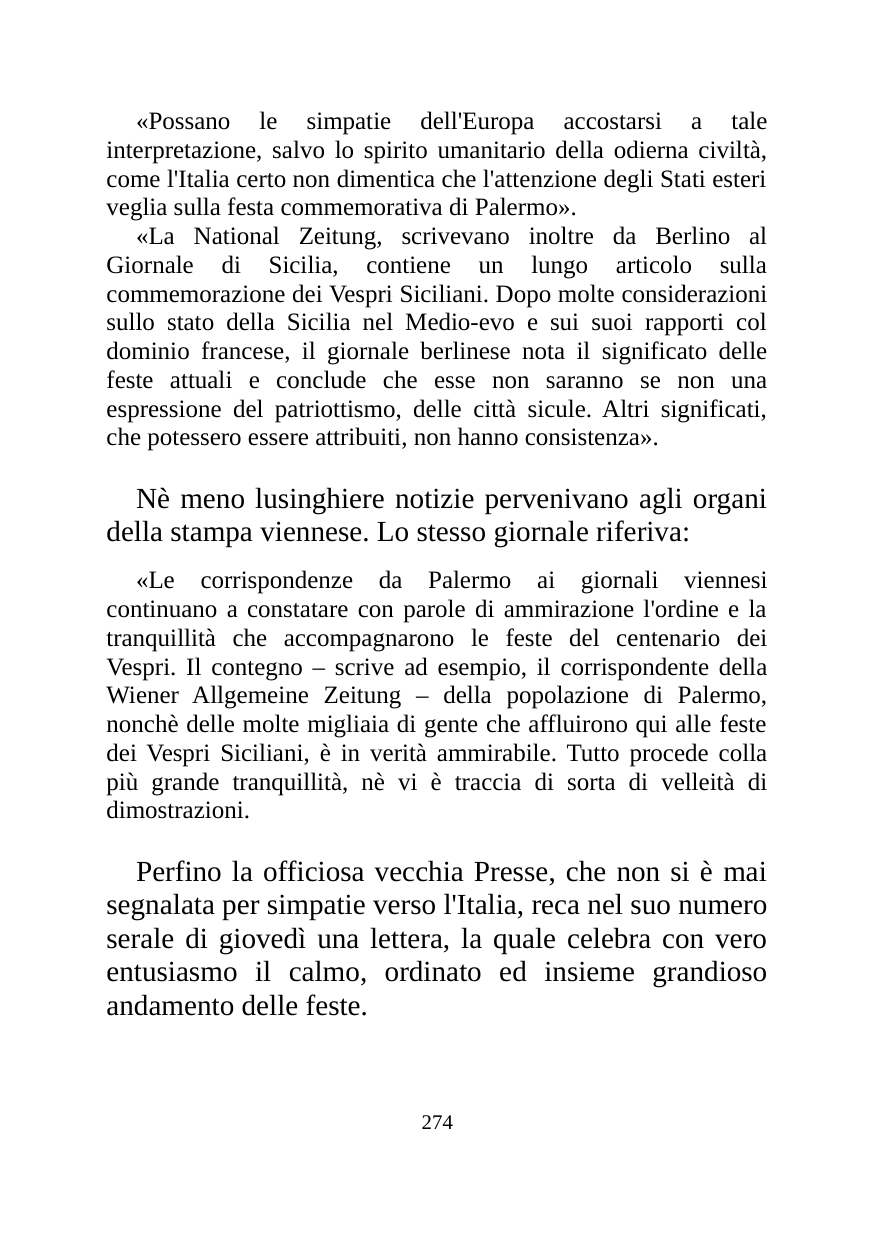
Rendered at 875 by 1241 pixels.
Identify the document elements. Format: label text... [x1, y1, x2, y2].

text Perfino la officiosa vecchia Presse, che non si è mai segnalata per simpatie verso l'Italia, reca nel suo numero serale di giovedì una lettera, la quale celebra con vero entusiasmo il calmo, ordinato ed insieme grandioso andamento delle feste. [106, 854, 768, 1021]
text «Possano le simpatie dell'Europa accostarsi a tale interpretazione, salvo lo spirito umanitario della odierna civiltà, come l'Italia certo non dimentica che l'attenzione degli Stati esteri veglia sulla festa commemorativa di Palermo». [106, 106, 768, 221]
text Nè meno lusinghiere notizie pervenivano agli organi della stampa viennese. Lo stesso giornale riferiva: [106, 481, 768, 548]
text «La National Zeitung, scrivevano inoltre da Berlino al Giornale di Sicilia, contiene un lungo articolo sulla commemorazione dei Vespri Siciliani. Dopo molte considerazioni sullo stato della Sicilia nel Medio-evo e sui suoi rapporti col dominio francese, il giornale berlinese nota il significato delle feste attuali e conclude che esse non saranno se non una espressione del patriottismo, delle città sicule. Altri significati, che potessero essere attribuiti, non hanno consistenza». [106, 221, 768, 451]
text «Le corrispondenze da Palermo ai giornali viennesi continuano a constatare con parole di ammirazione l'ordine e la tranquillità che accompagnarono le feste del centenario dei Vespri. Il contegno – scrive ad esempio, il corrispondente della Wiener Allgemeine Zeitung – della popolazione di Palermo, nonchè delle molte migliaia di gente che affluirono qui alle feste dei Vespri Siciliani, è in verità ammirabile. Tutto procede colla più grande tranquillità, nè vi è traccia di sorta di velleità di dimostrazioni. [106, 566, 768, 824]
